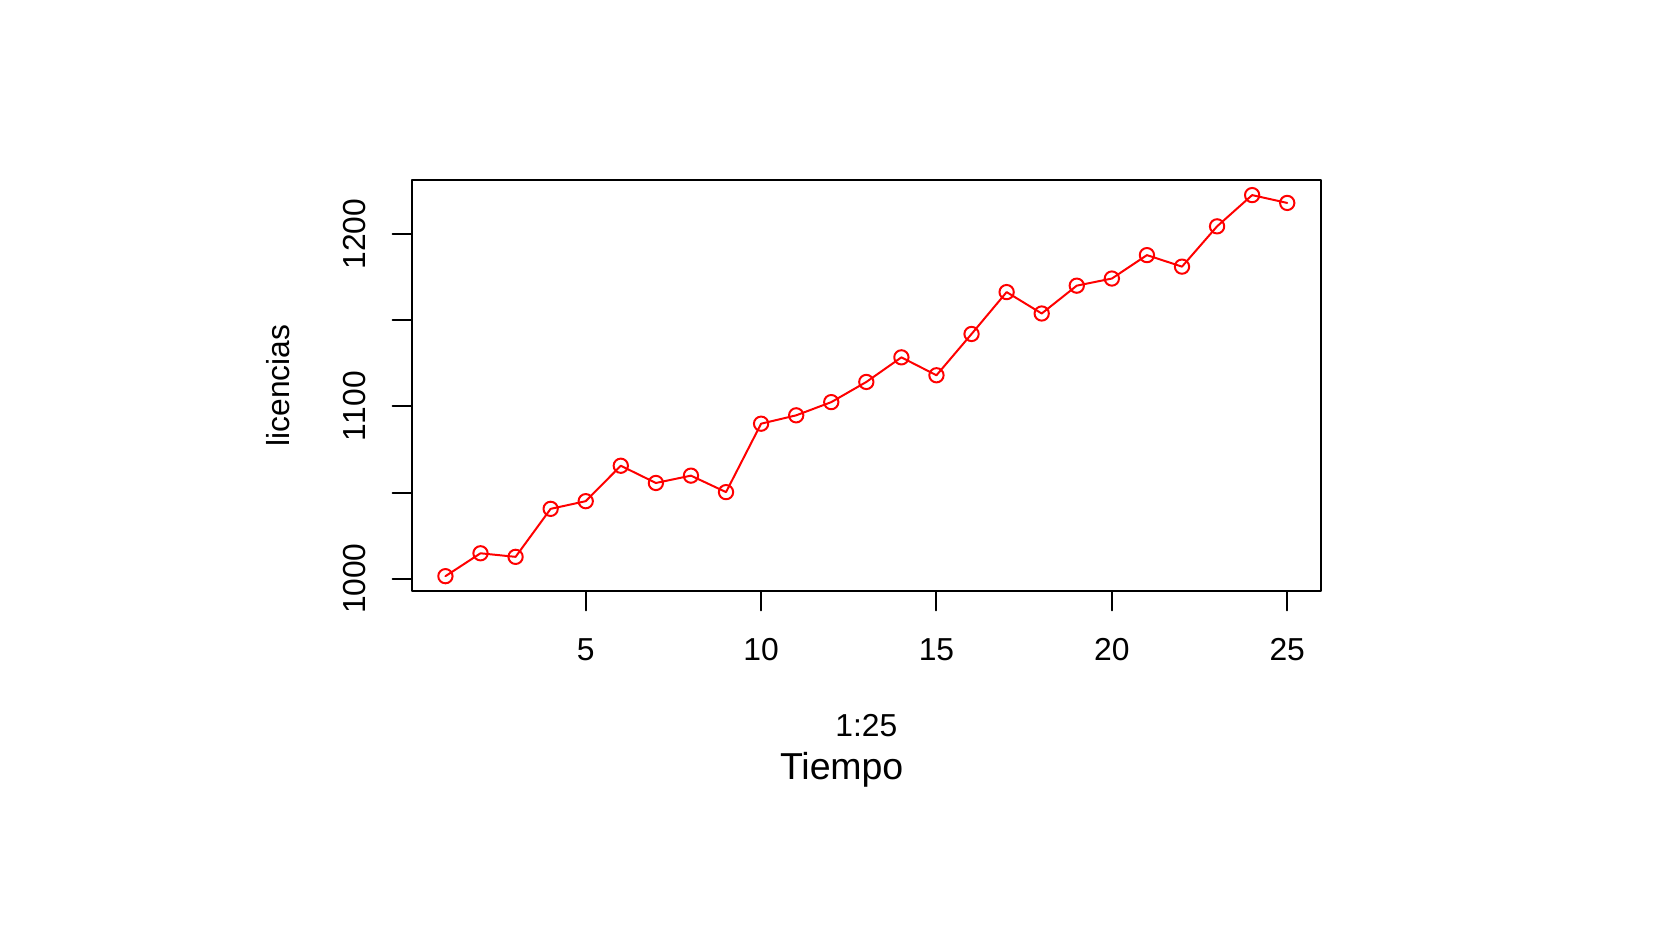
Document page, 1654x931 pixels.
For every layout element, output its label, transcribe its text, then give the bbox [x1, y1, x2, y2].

text_box Tiempo [354, 738, 1329, 796]
picture [265, 177, 1325, 739]
